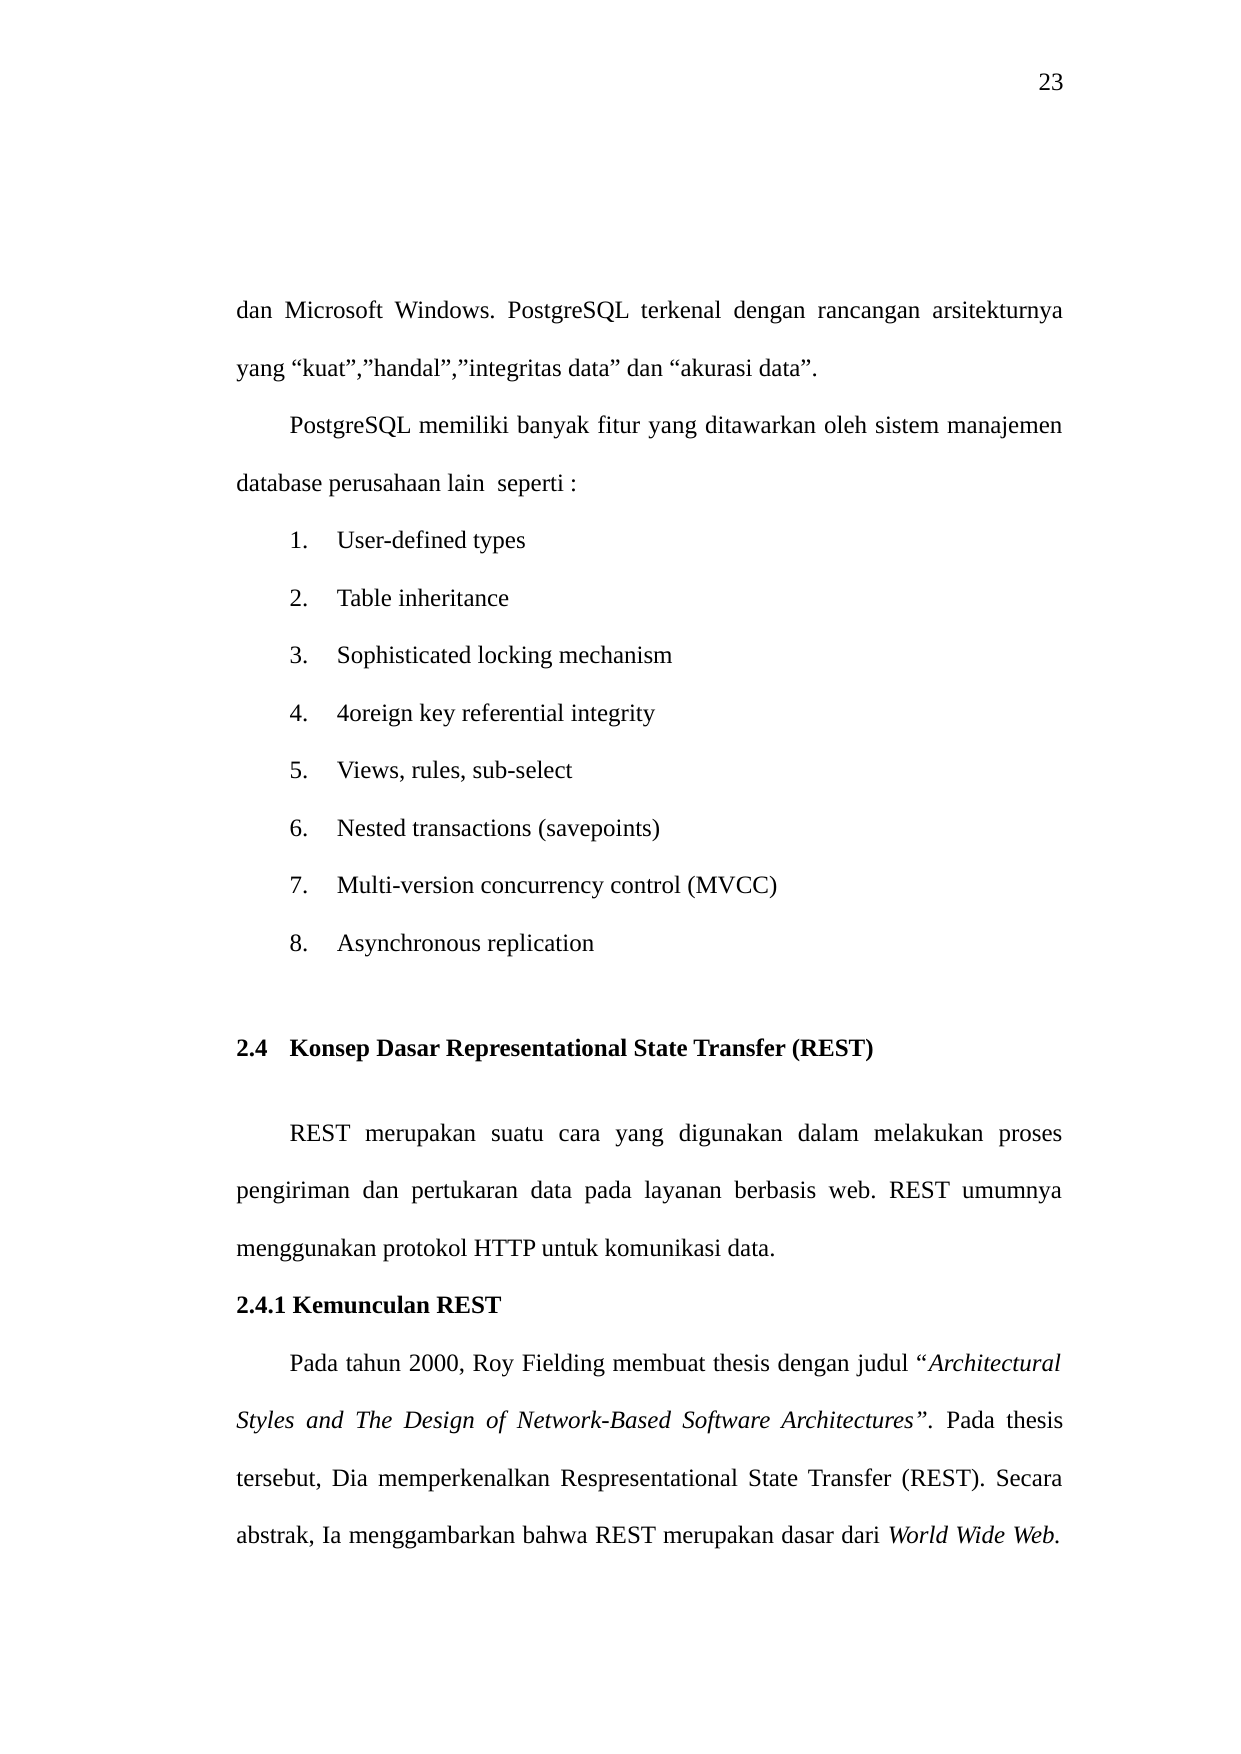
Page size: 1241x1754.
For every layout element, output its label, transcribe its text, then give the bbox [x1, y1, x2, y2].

text REST merupakan suatu cara yang digunakan dalam melakukan proses pengiriman dan pertukaran data pada layanan berbasis web. REST umumnya menggunakan protokol HTTP untuk komunikasi data. [236, 1118, 1063, 1262]
list Nested transactions (savepoints) [289, 813, 1063, 842]
list Asynchronous replication [289, 928, 1063, 957]
text PostgreSQL memiliki banyak fitur yang ditawarkan oleh sistem manajemen database perusahaan lain seperti : [236, 410, 1063, 497]
text Pada tahun 2000, Roy Fielding membuat thesis dengan judul “Architectural Styles and The Design of Network-Based Software Architectures”. Pada thesis tersebut, Dia memperkenalkan Respresentational State Transfer (REST). Secara abstrak, Ia menggambarkan bahwa REST merupakan dasar dari World Wide Web. [236, 1348, 1063, 1549]
subtitle 2.4.1 Kemunculan REST [236, 1291, 1063, 1319]
subtitle 2.4 Konsep Dasar Representational State Transfer (REST) [236, 985, 1063, 1074]
list Views, rules, sub-select [289, 755, 1063, 784]
list Sophisticated locking mechanism [289, 640, 1063, 669]
list Table inheritance [289, 583, 1063, 612]
text dan Microsoft Windows. PostgreSQL terkenal dengan rancangan arsitekturnya yang “kuat”,”handal”,”integritas data” dan “akurasi data”. [236, 295, 1063, 382]
list Multi-version concurrency control (MVCC) [289, 870, 1063, 899]
list User-defined types [289, 525, 1063, 554]
list 4oreign key referential integrity [289, 698, 1063, 727]
